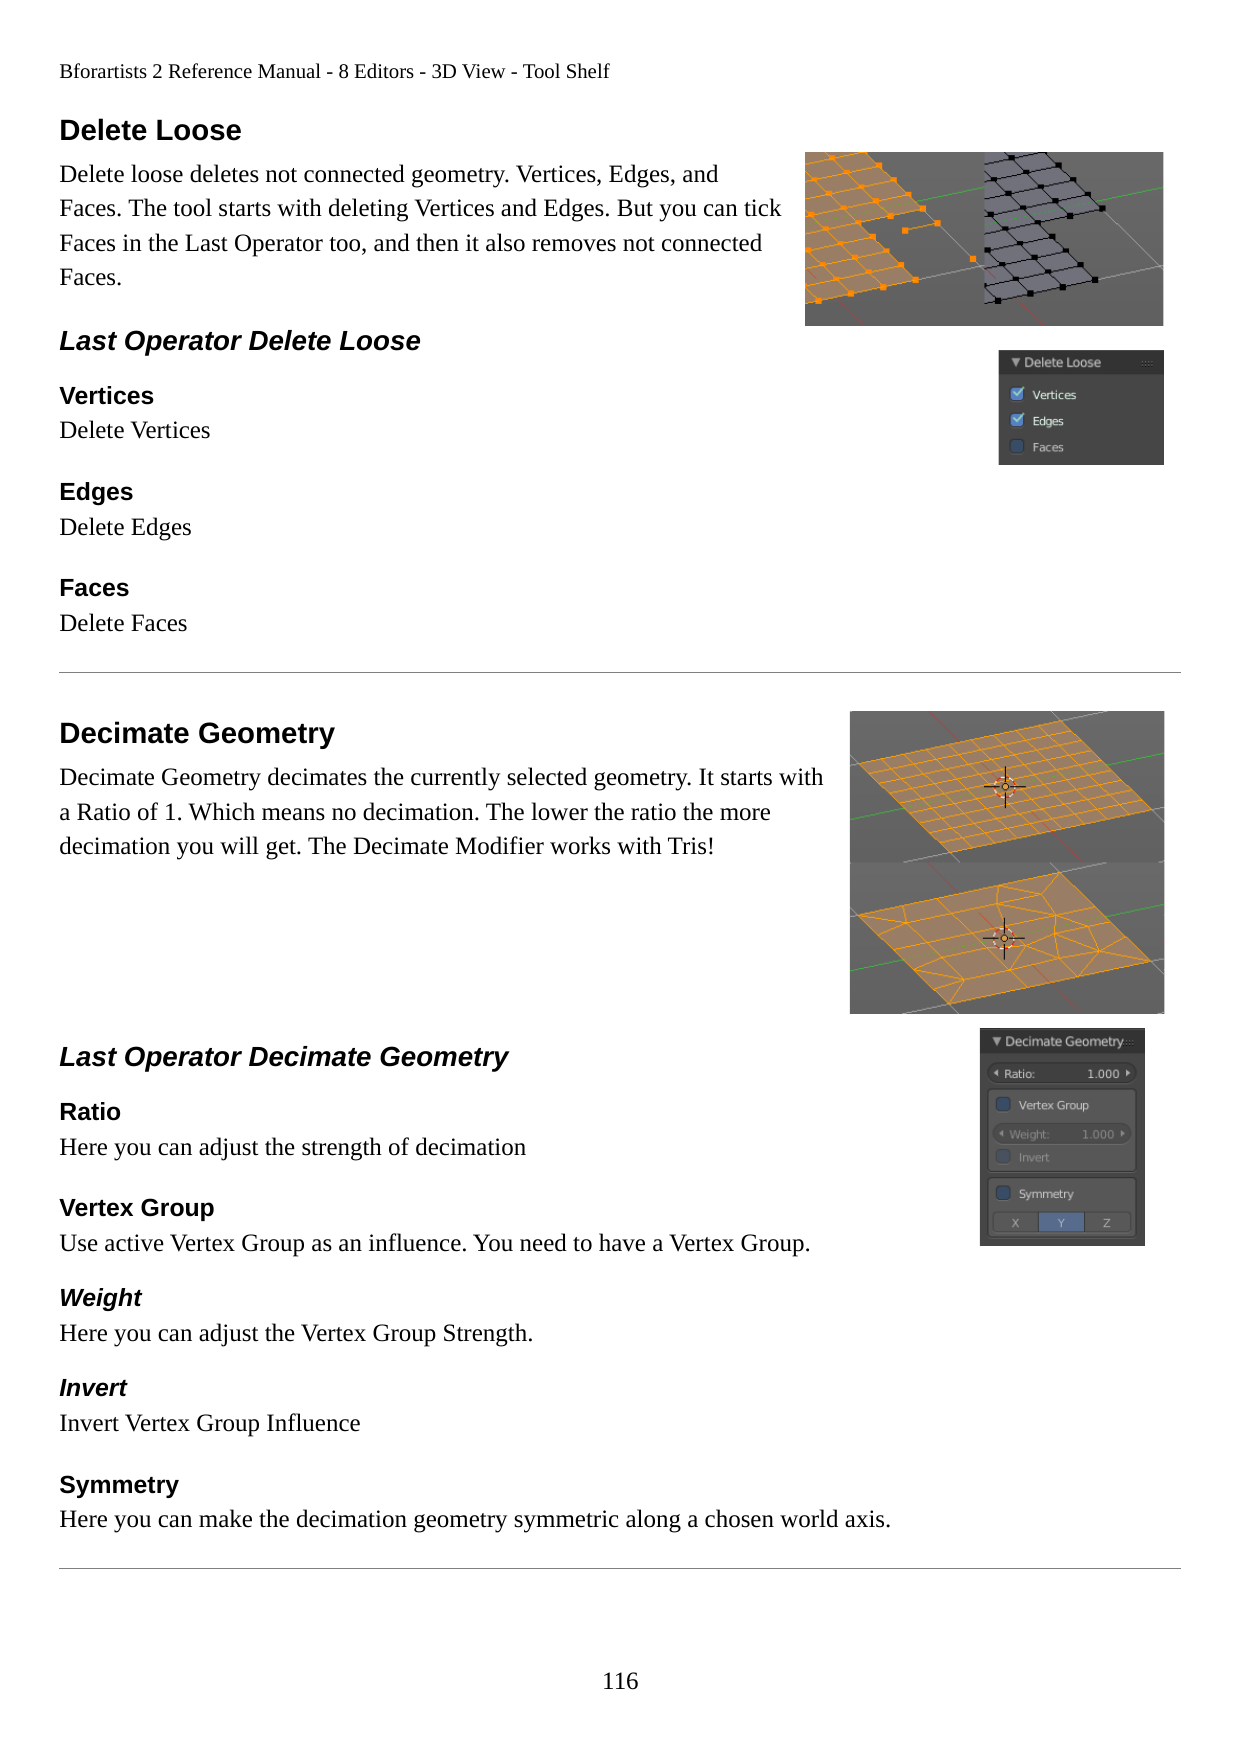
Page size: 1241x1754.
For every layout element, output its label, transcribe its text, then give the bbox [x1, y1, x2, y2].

subtitle Last Operator Delete Loose [59, 324, 1181, 356]
text Delete Edges [59, 512, 1181, 541]
text Delete Vertices [59, 416, 998, 444]
picture [805, 152, 1164, 326]
subtitle [1165, 716, 1181, 750]
subtitle Vertices [59, 381, 998, 409]
subtitle Invert [59, 1373, 1181, 1402]
text Decimate Geometry decimates the currently selected geometry. It starts with a Ratio of 1. Which means no decimation. The lower the ratio the more decimation you will get. The Decimate Modifier works with Tris! [59, 762, 849, 860]
text Here you can adjust the Vertex Group Strength. [59, 1318, 1181, 1347]
picture [998, 350, 1164, 465]
subtitle Weight [59, 1283, 1181, 1312]
subtitle Faces [59, 573, 1181, 602]
subtitle [1145, 1097, 1181, 1125]
text Delete loose deletes not connected geometry. Vertices, Edges, and Faces. The tool starts with deleting Vertices and Edges. But you can tick Faces in the Last Operator too, and then it also removes not connected Faces. [59, 159, 805, 291]
subtitle Decimate Geometry [59, 716, 849, 750]
text Delete Faces [59, 608, 1181, 637]
subtitle Vertex Group [59, 1193, 979, 1222]
picture [849, 711, 1165, 1014]
subtitle Edges [59, 477, 1181, 506]
subtitle [1164, 381, 1181, 409]
subtitle Last Operator Decimate Geometry [59, 1040, 979, 1072]
text Here you can make the decimation geometry symmetric along a chosen world axis. [59, 1504, 1181, 1533]
subtitle [1145, 1040, 1181, 1072]
text Here you can adjust the strength of decimation [59, 1132, 979, 1160]
text [1164, 416, 1181, 444]
subtitle Symmetry [59, 1470, 1181, 1498]
text Invert Vertex Group Influence [59, 1408, 1181, 1437]
subtitle Ratio [59, 1097, 979, 1125]
picture [979, 1028, 1145, 1246]
text [1145, 1132, 1181, 1160]
text Use active Vertex Group as an influence. You need to have a Vertex Group. [59, 1228, 1181, 1257]
subtitle [1145, 1193, 1181, 1222]
subtitle Delete Loose [59, 113, 1181, 146]
